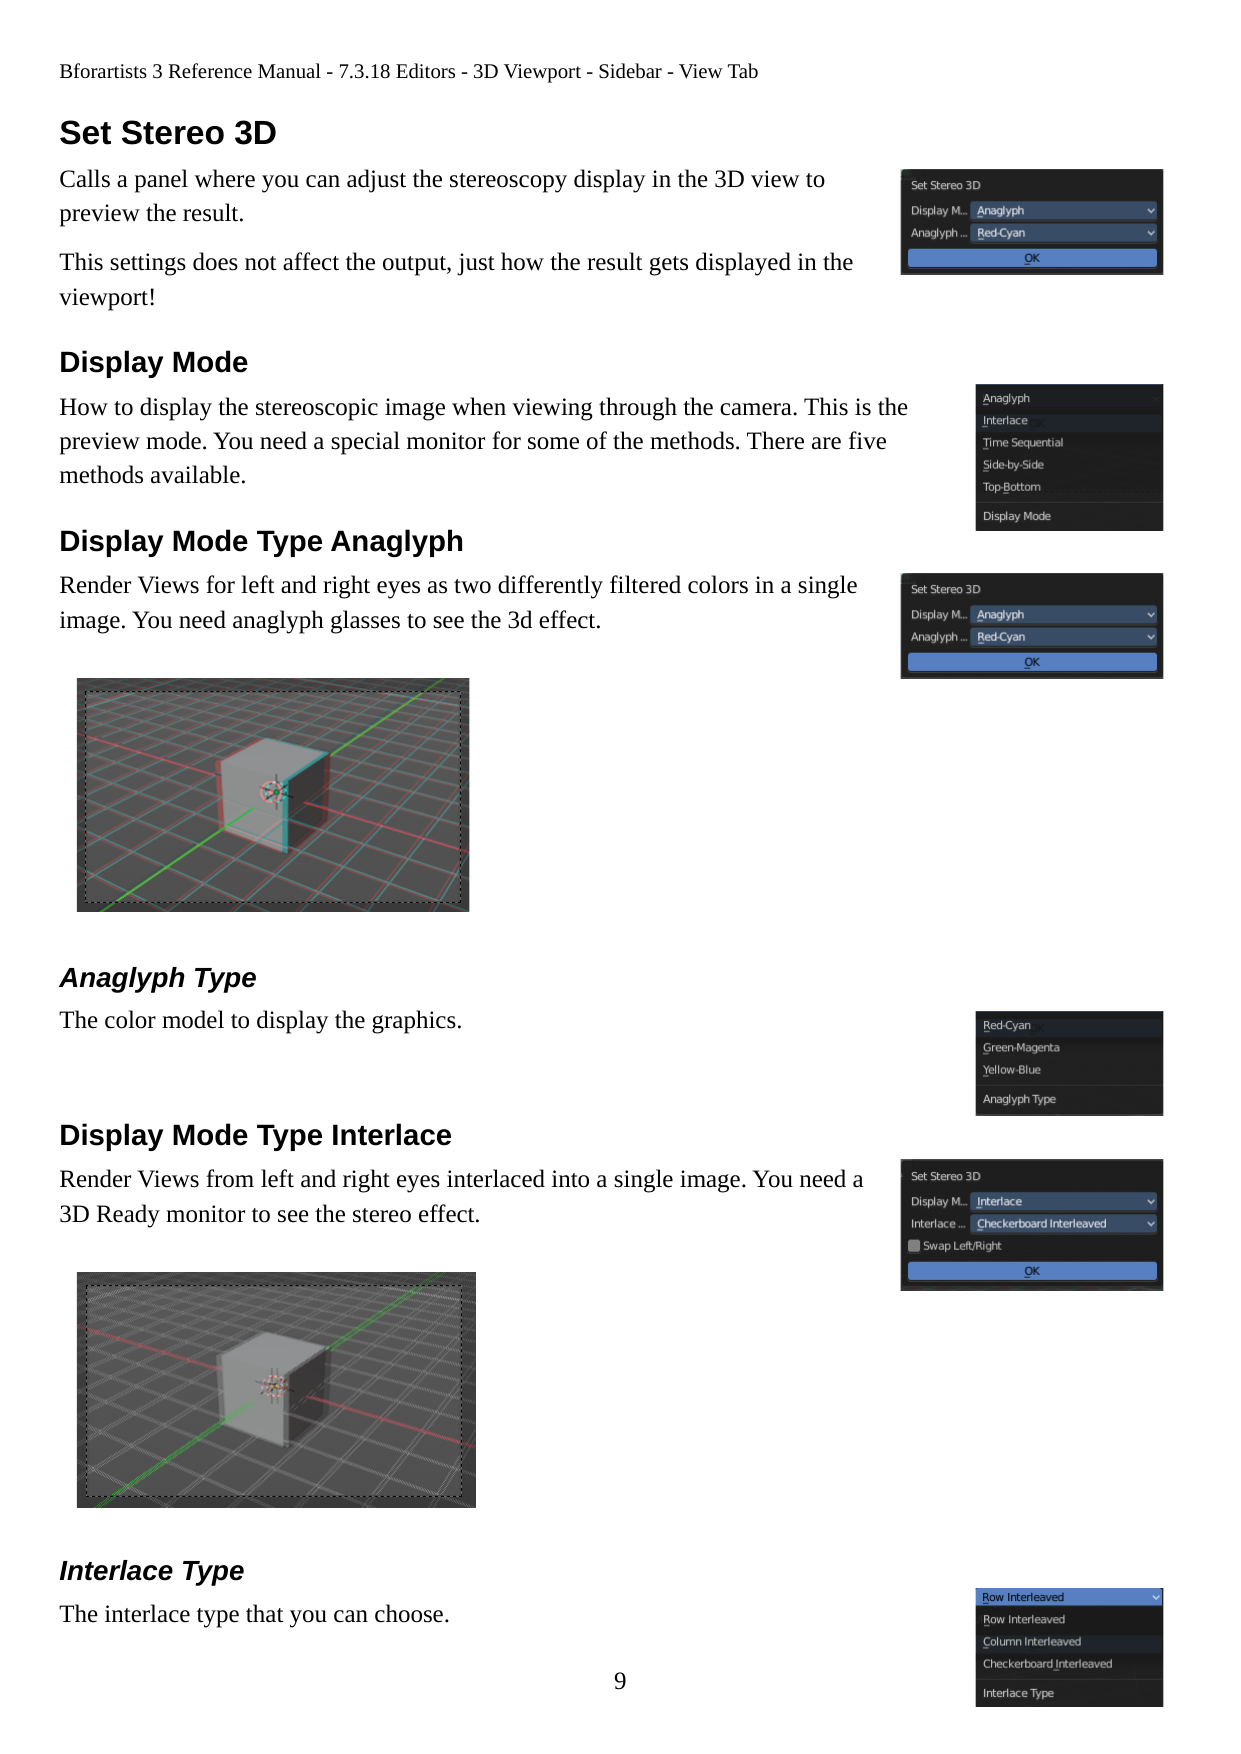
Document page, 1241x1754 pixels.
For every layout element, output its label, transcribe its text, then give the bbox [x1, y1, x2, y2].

picture [975, 1588, 1164, 1707]
text How to display the stereoscopic image when viewing through the camera. This is the preview mode. You need a special monitor for some of the methods. There are five methods available. [59, 392, 975, 489]
picture [900, 169, 1164, 275]
subtitle Display Mode Type Interlace [59, 1118, 1181, 1152]
subtitle Interlace Type [59, 1555, 1181, 1587]
picture [900, 573, 1164, 679]
text The color model to display the graphics. [59, 1005, 1181, 1034]
subtitle Display Mode Type Anaglyph [59, 524, 1181, 558]
text Render Views from left and right eyes interlaced into a single image. You need a 3D Ready monitor to see the stereo effect. [59, 1164, 900, 1227]
picture [76, 1272, 476, 1508]
text The interlace type that you can choose. [59, 1599, 975, 1628]
picture [76, 678, 470, 912]
picture [975, 1011, 1164, 1116]
subtitle Anaglyph Type [59, 961, 1181, 993]
subtitle Display Mode [59, 345, 1181, 379]
picture [975, 384, 1164, 531]
picture [900, 1159, 1164, 1291]
text This settings does not affect the output, just how the result gets displayed in the viewport! [59, 247, 1181, 311]
text Render Views for left and right eyes as two differently filtered colors in a single image. You need anaglyph glasses to see the 3d effect. [59, 571, 1181, 634]
subtitle Set Stereo 3D [59, 113, 1181, 151]
text Calls a panel where you can adjust the stereoscopy display in the 3D view to preview the result. [59, 164, 1181, 227]
